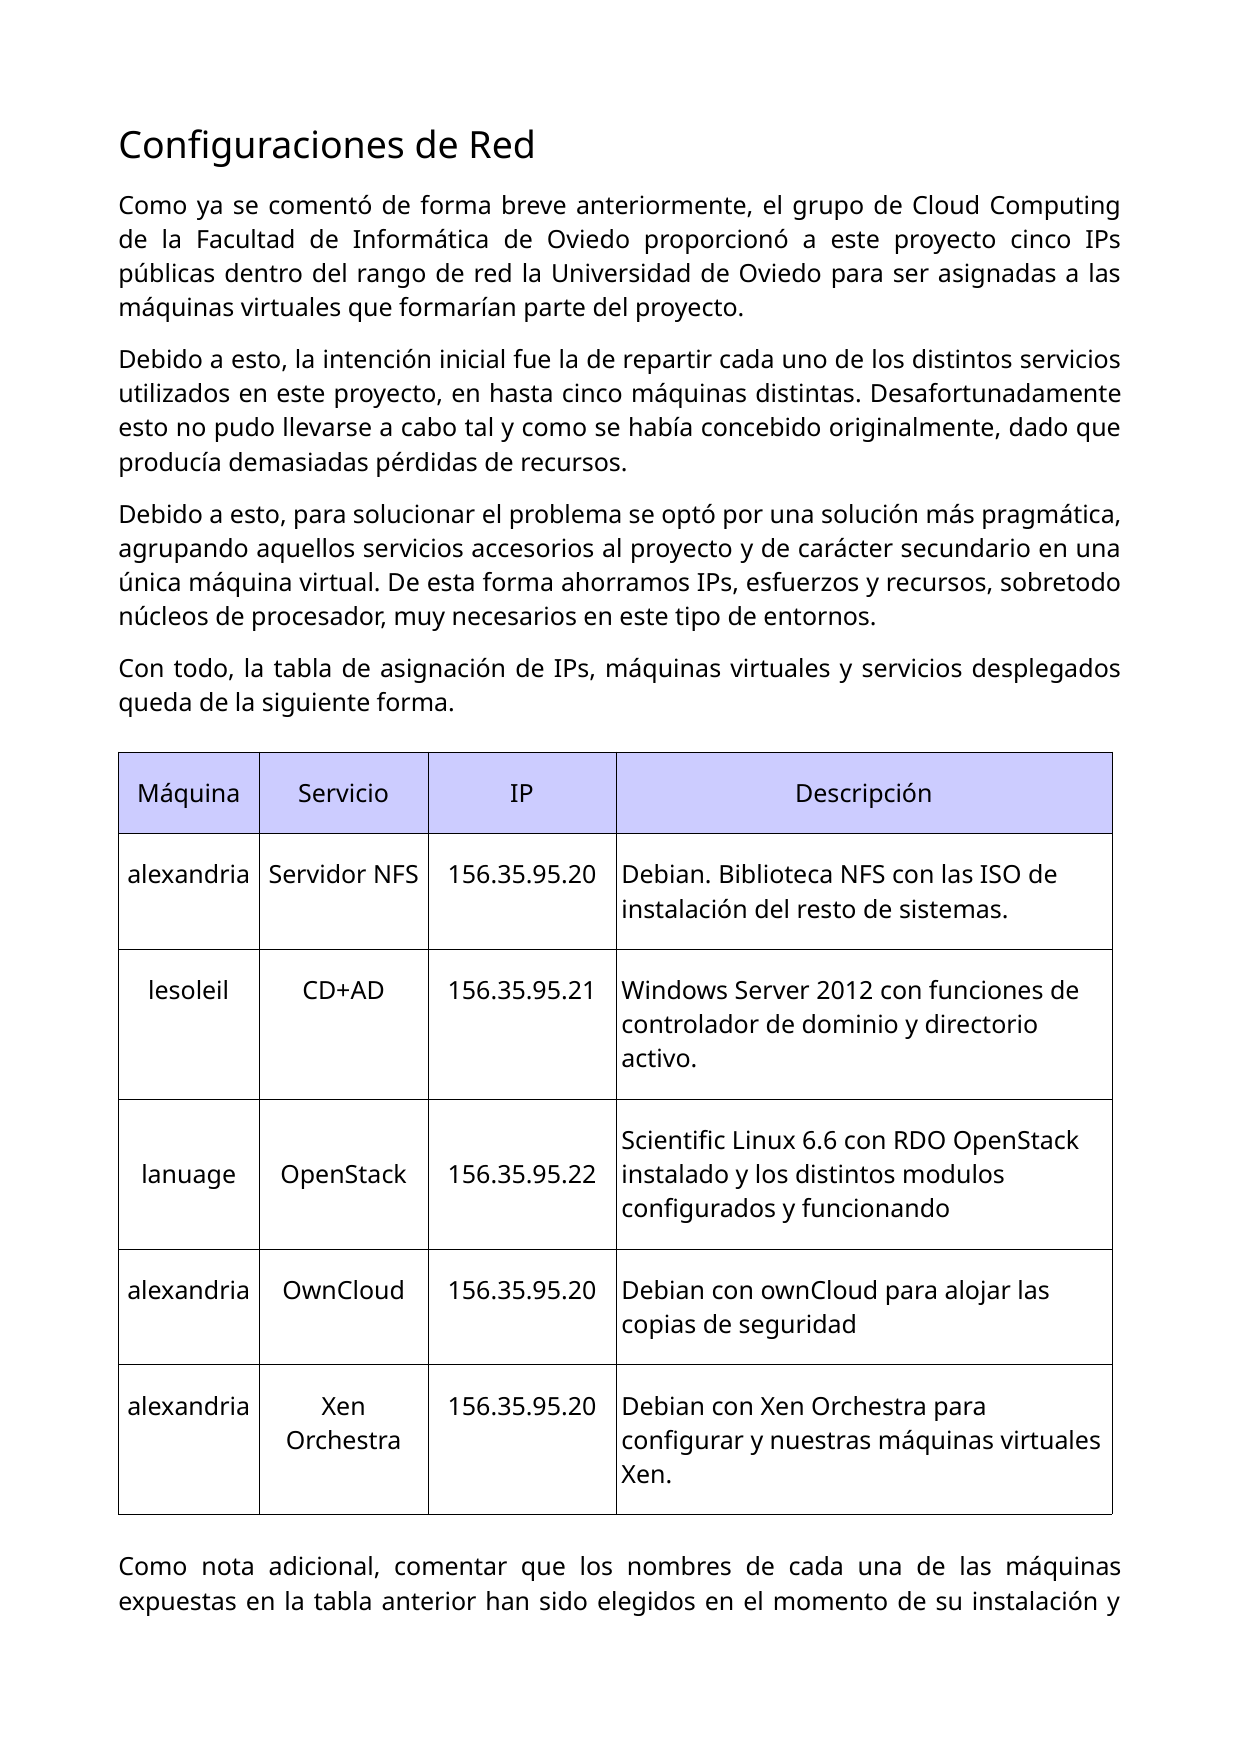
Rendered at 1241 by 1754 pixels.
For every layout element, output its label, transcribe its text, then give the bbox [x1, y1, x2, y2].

table_header Máquina [119, 753, 259, 833]
text Debido a esto, la intención inicial fue la de repartir cada uno de los distintos servicios utilizados en este proyecto, en hasta cinco máquinas distintas. Desafortunadamente esto no pudo llevarse a cabo tal y como se había concebido originalmente, dado que producía demasiadas pérdidas de recursos. [118, 342, 1122, 478]
table_cell 156.35.95.20 [429, 1250, 616, 1364]
subtitle Configuraciones de Red [118, 118, 1122, 169]
table_cell Servidor NFS [260, 834, 428, 949]
text Como ya se comentó de forma breve anteriormente, el grupo de Cloud Computing de la Facultad de Informática de Oviedo proporcionó a este proyecto cinco IPs públicas dentro del rango de red la Universidad de Oviedo para ser asignadas a las máquinas virtuales que formarían parte del proyecto. [118, 188, 1122, 324]
table_cell OwnCloud [260, 1250, 428, 1364]
table_cell Xen Orchestra [260, 1365, 428, 1514]
table_cell 156.35.95.20 [429, 1365, 616, 1514]
text Debido a esto, para solucionar el problema se optó por una solución más pragmática, agrupando aquellos servicios accesorios al proyecto y de carácter secundario en una única máquina virtual. De esta forma ahorramos IPs, esfuerzos y recursos, sobretodo núcleos de procesador, muy necesarios en este tipo de entornos. [118, 496, 1122, 632]
table_header Descripción [617, 753, 1112, 833]
table_header IP [429, 753, 616, 833]
table_cell OpenStack [260, 1100, 428, 1249]
text Como nota adicional, comentar que los nombres de cada una de las máquinas expuestas en la tabla anterior han sido elegidos en el momento de su instalación y [118, 1549, 1122, 1617]
table_cell lesoleil [119, 950, 259, 1099]
table_cell Debian con Xen Orchestra para configurar y nuestras máquinas virtuales Xen. [617, 1365, 1112, 1514]
text Con todo, la tabla de asignación de IPs, máquinas virtuales y servicios desplegados queda de la siguiente forma. [118, 651, 1122, 719]
table_cell Debian con ownCloud para alojar las copias de seguridad [617, 1250, 1112, 1364]
table_cell Scientific Linux 6.6 con RDO OpenStack instalado y los distintos modulos configurados y funcionando [617, 1100, 1112, 1249]
table_header Servicio [260, 753, 428, 833]
table_cell CD+AD [260, 950, 428, 1099]
table_cell lanuage [119, 1100, 259, 1249]
table_cell alexandria [119, 834, 259, 949]
table_cell Windows Server 2012 con funciones de controlador de dominio y directorio activo. [617, 950, 1112, 1099]
table_cell alexandria [119, 1365, 259, 1514]
table_cell 156.35.95.22 [429, 1100, 616, 1249]
table_cell Debian. Biblioteca NFS con las ISO de instalación del resto de sistemas. [617, 834, 1112, 949]
table_cell 156.35.95.20 [429, 834, 616, 949]
table_cell 156.35.95.21 [429, 950, 616, 1099]
table_cell alexandria [119, 1250, 259, 1364]
